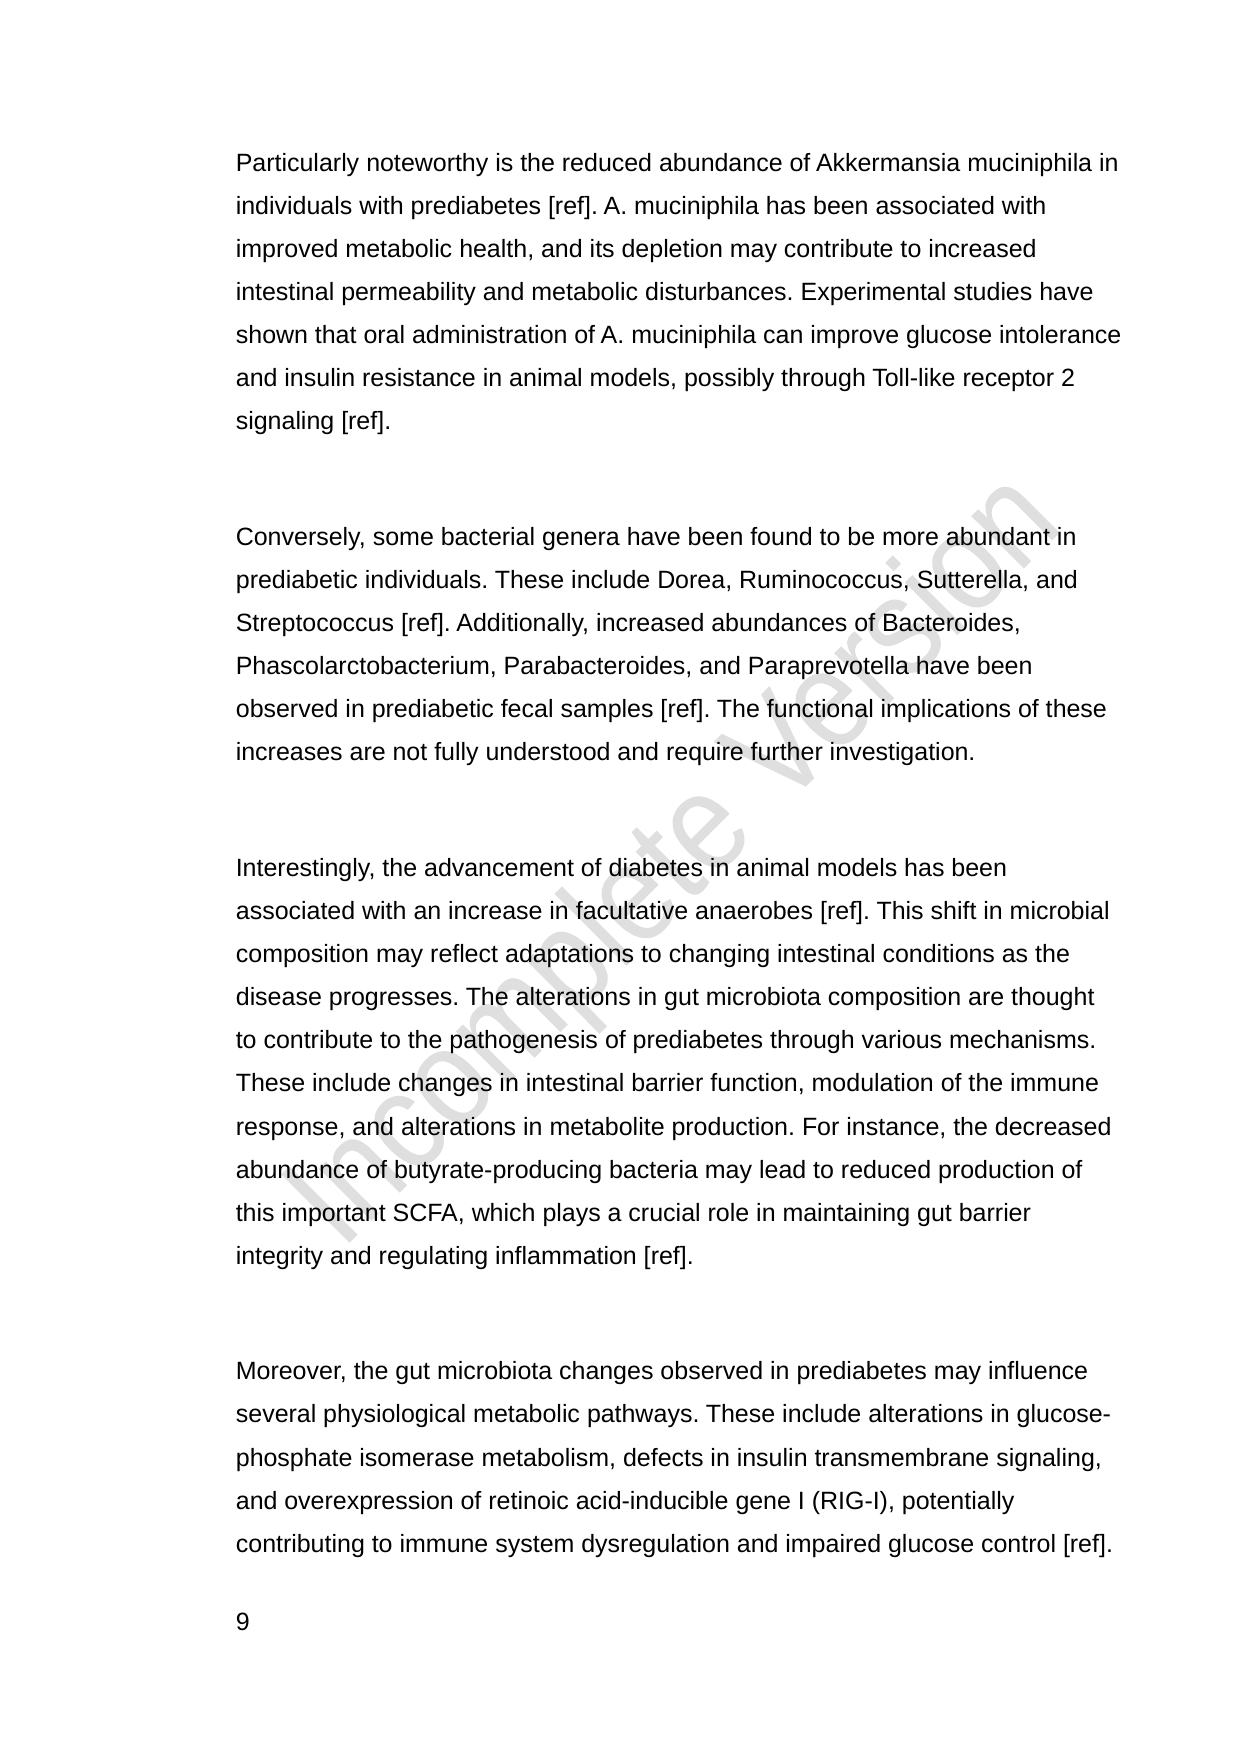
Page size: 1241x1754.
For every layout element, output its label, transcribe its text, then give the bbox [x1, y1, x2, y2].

text Conversely, some bacterial genera have been found to be more abundant in prediabetic individuals. These include Dorea, Ruminococcus, Sutterella, and Streptococcus [ref]. Additionally, increased abundances of Bacteroides, Phascolarctobacterium, Parabacteroides, and Paraprevotella have been observed in prediabetic fecal samples [ref]. The functional implications of these increases are not fully understood and require further investigation. [236, 522, 1122, 766]
text Moreover, the gut microbiota changes observed in prediabetes may influence several physiological metabolic pathways. These include alterations in glucose-phosphate isomerase metabolism, defects in insulin transmembrane signaling, and overexpression of retinoic acid-inducible gene I (RIG-I), potentially contributing to immune system dysregulation and impaired glucose control [ref]. [236, 1356, 1122, 1558]
text Particularly noteworthy is the reduced abundance of Akkermansia muciniphila in individuals with prediabetes [ref]. A. muciniphila has been associated with improved metabolic health, and its depletion may contribute to increased intestinal permeability and metabolic disturbances. Experimental studies have shown that oral administration of A. muciniphila can improve glucose intolerance and insulin resistance in animal models, possibly through Toll-like receptor 2 signaling [ref]. [236, 148, 1122, 435]
text Interestingly, the advancement of diabetes in animal models has been associated with an increase in facultative anaerobes [ref]. This shift in microbial composition may reflect adaptations to changing intestinal conditions as the disease progresses. The alterations in gut microbiota composition are thought to contribute to the pathogenesis of prediabetes through various mechanisms. These include changes in intestinal barrier function, modulation of the immune response, and alterations in metabolite production. For instance, the decreased abundance of butyrate-producing bacteria may lead to reduced production of this important SCFA, which plays a crucial role in maintaining gut barrier integrity and regulating inflammation [ref]. [236, 853, 1122, 1270]
